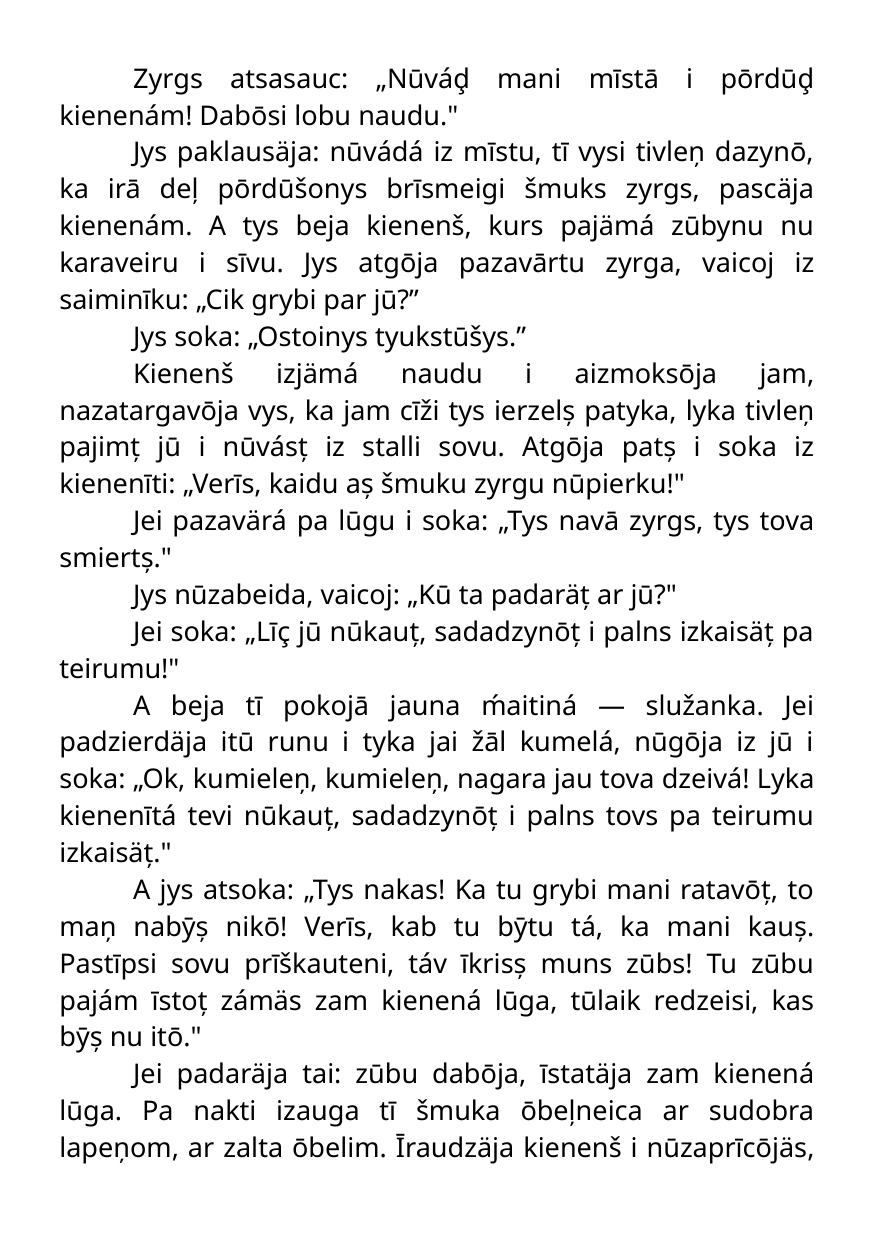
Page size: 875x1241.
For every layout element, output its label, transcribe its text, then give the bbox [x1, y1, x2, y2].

text Jys soka: „Ostoinys tyukstūšys.” [59, 317, 815, 354]
text Jys nūzabeida, vaicoj: „Kū ta padaräț ar jū?" [59, 575, 815, 612]
text A jys atsoka: „Tys nakas! Ka tu grybi mani ratavōț, to maņ nabȳș nikō! Verīs, kab tu bȳtu tá, ka mani kauș. Pastīpsi sovu prīškauteni, táv īkrisș muns zūbs! Tu zūbu pajám īstoț zámäs zam kienená lūga, tūlaik redzeisi, kas bȳș nu itō." [59, 870, 815, 1055]
text Jei pazavärá pa lūgu i soka: „Tys navā zyrgs, tys tova smiertș." [59, 502, 815, 575]
text Jei soka: „Līç jū nūkauț, sadadzynōț i palns izkaisäț pa teirumu!" [59, 612, 815, 686]
text Jei padaräja tai: zūbu dabōja, īstatäja zam kienená lūga. Pa nakti izauga tī šmuka ōbeļneica ar sudobra lapeņom, ar zalta ōbelim. Īraudzäja kienenš i nūzaprīcōjäs, [59, 1055, 815, 1165]
text Jys paklausäja: nūvádá iz mīstu, tī vysi tivleņ dazynō, ka irā deļ pōrdūšonys brīsmeigi šmuks zyrgs, pascäja kienenám. A tys beja kienenš, kurs pajämá zūbynu nu karaveiru i sīvu. Jys atgōja pazavārtu zyrga, vaicoj iz saiminīku: „Cik grybi par jū?” [59, 133, 815, 317]
text A beja tī pokojā jauna ḿaitiná — služanka. Jei padzierdäja itū runu i tyka jai žāl kumelá, nūgōja iz jū i soka: „Ok, kumieleņ, kumieleņ, nagara jau tova dzeivá! Lyka kienenītá tevi nūkauț, sadadzynōț i palns tovs pa teirumu izkaisäț." [59, 686, 815, 870]
text Zyrgs atsasauc: „Nūváḑ mani mīstā i pōrdūḑ kienenám! Dabōsi lobu naudu." [59, 59, 815, 133]
text Kienenš izjämá naudu i aizmoksōja jam, nazatargavōja vys, ka jam cīži tys ierzelș patyka, lyka tivleņ pajimț jū i nūvásț iz stalli sovu. Atgōja patș i soka iz kienenīti: „Verīs, kaidu aș šmuku zyrgu nūpierku!" [59, 354, 815, 502]
